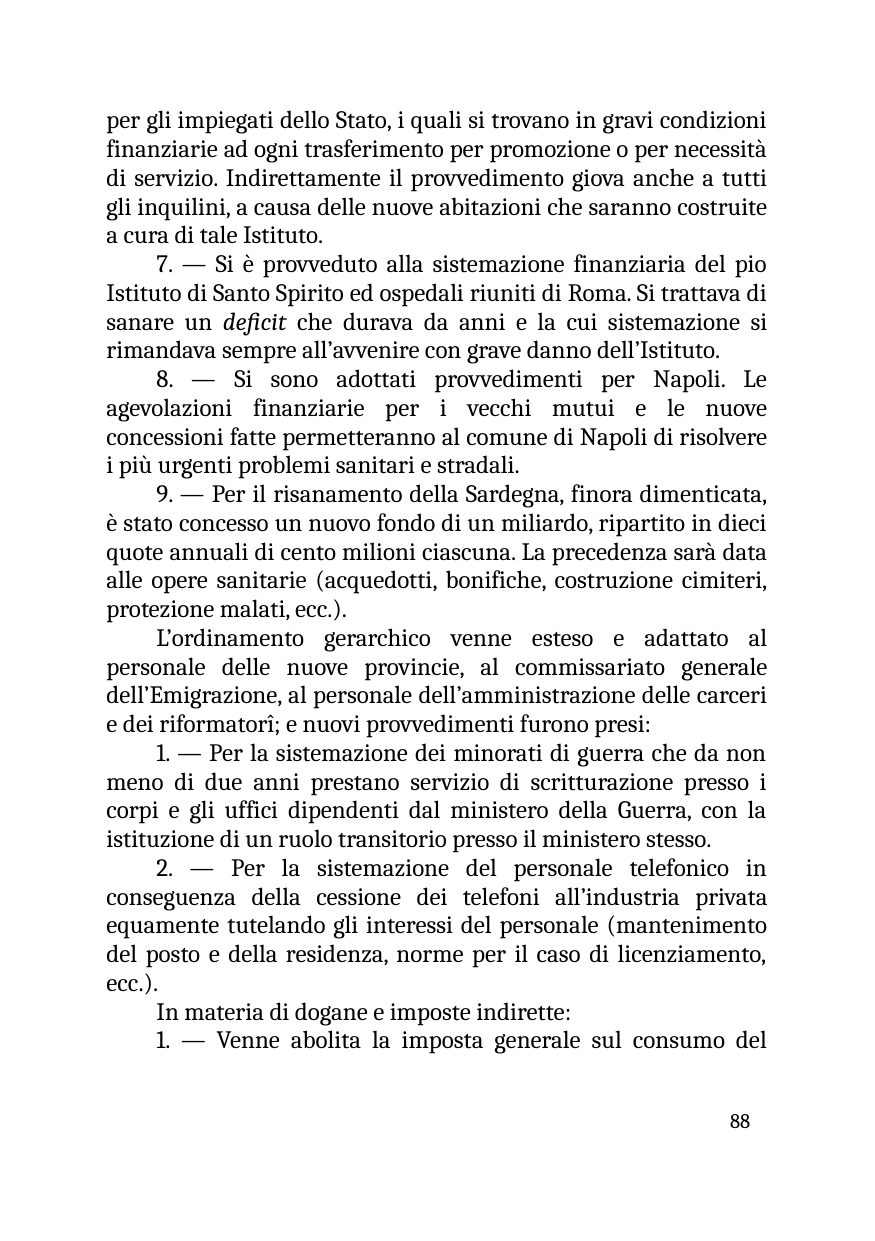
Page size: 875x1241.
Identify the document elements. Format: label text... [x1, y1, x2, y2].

text 8. — Si sono adottati provvedimenti per Napoli. Le agevolazioni finanziarie per i vecchi mutui e le nuove concessioni fatte permetteranno al comune di Napoli di risolvere i più urgenti problemi sanitari e stradali. [106, 365, 768, 480]
text In materia di dogane e imposte indirette: [106, 997, 768, 1026]
text per gli impiegati dello Stato, i quali si trovano in gravi condizioni finanziarie ad ogni trasferimento per promozione o per necessità di servizio. Indirettamente il provvedimento giova anche a tutti gli inquilini, a causa delle nuove abitazioni che saranno costruite a cura di tale Istituto. [106, 106, 768, 250]
text 1. — Venne abolita la imposta generale sul consumo del [106, 1026, 768, 1055]
text 9. — Per il risanamento della Sardegna, finora dimenticata, è stato concesso un nuovo fondo di un miliardo, ripartito in dieci quote annuali di cento milioni ciascuna. La precedenza sarà data alle opere sanitarie (acquedotti, bonifiche, costruzione cimiteri, protezione malati, ecc.). [106, 480, 768, 624]
text 7. — Si è provveduto alla sistemazione finanziaria del pio Istituto di Santo Spirito ed ospedali riuniti di Roma. Si trattava di sanare un deficit che durava da anni e la cui sistemazione si rimandava sempre all’avvenire con grave danno dell’Istituto. [106, 250, 768, 365]
text L’ordinamento gerarchico venne esteso e adattato al personale delle nuove provincie, al commissariato generale dell’Emigrazione, al personale dell’amministrazione delle carceri e dei riformatorî; e nuovi provvedimenti furono presi: [106, 624, 768, 739]
text 1. — Per la sistemazione dei minorati di guerra che da non meno di due anni prestano servizio di scritturazione presso i corpi e gli uffici dipendenti dal ministero della Guerra, con la istituzione di un ruolo transitorio presso il ministero stesso. [106, 739, 768, 854]
text 2. — Per la sistemazione del personale telefonico in conseguenza della cessione dei telefoni all’industria privata equamente tutelando gli interessi del personale (mantenimento del posto e della residenza, norme per il caso di licenziamento, ecc.). [106, 854, 768, 997]
